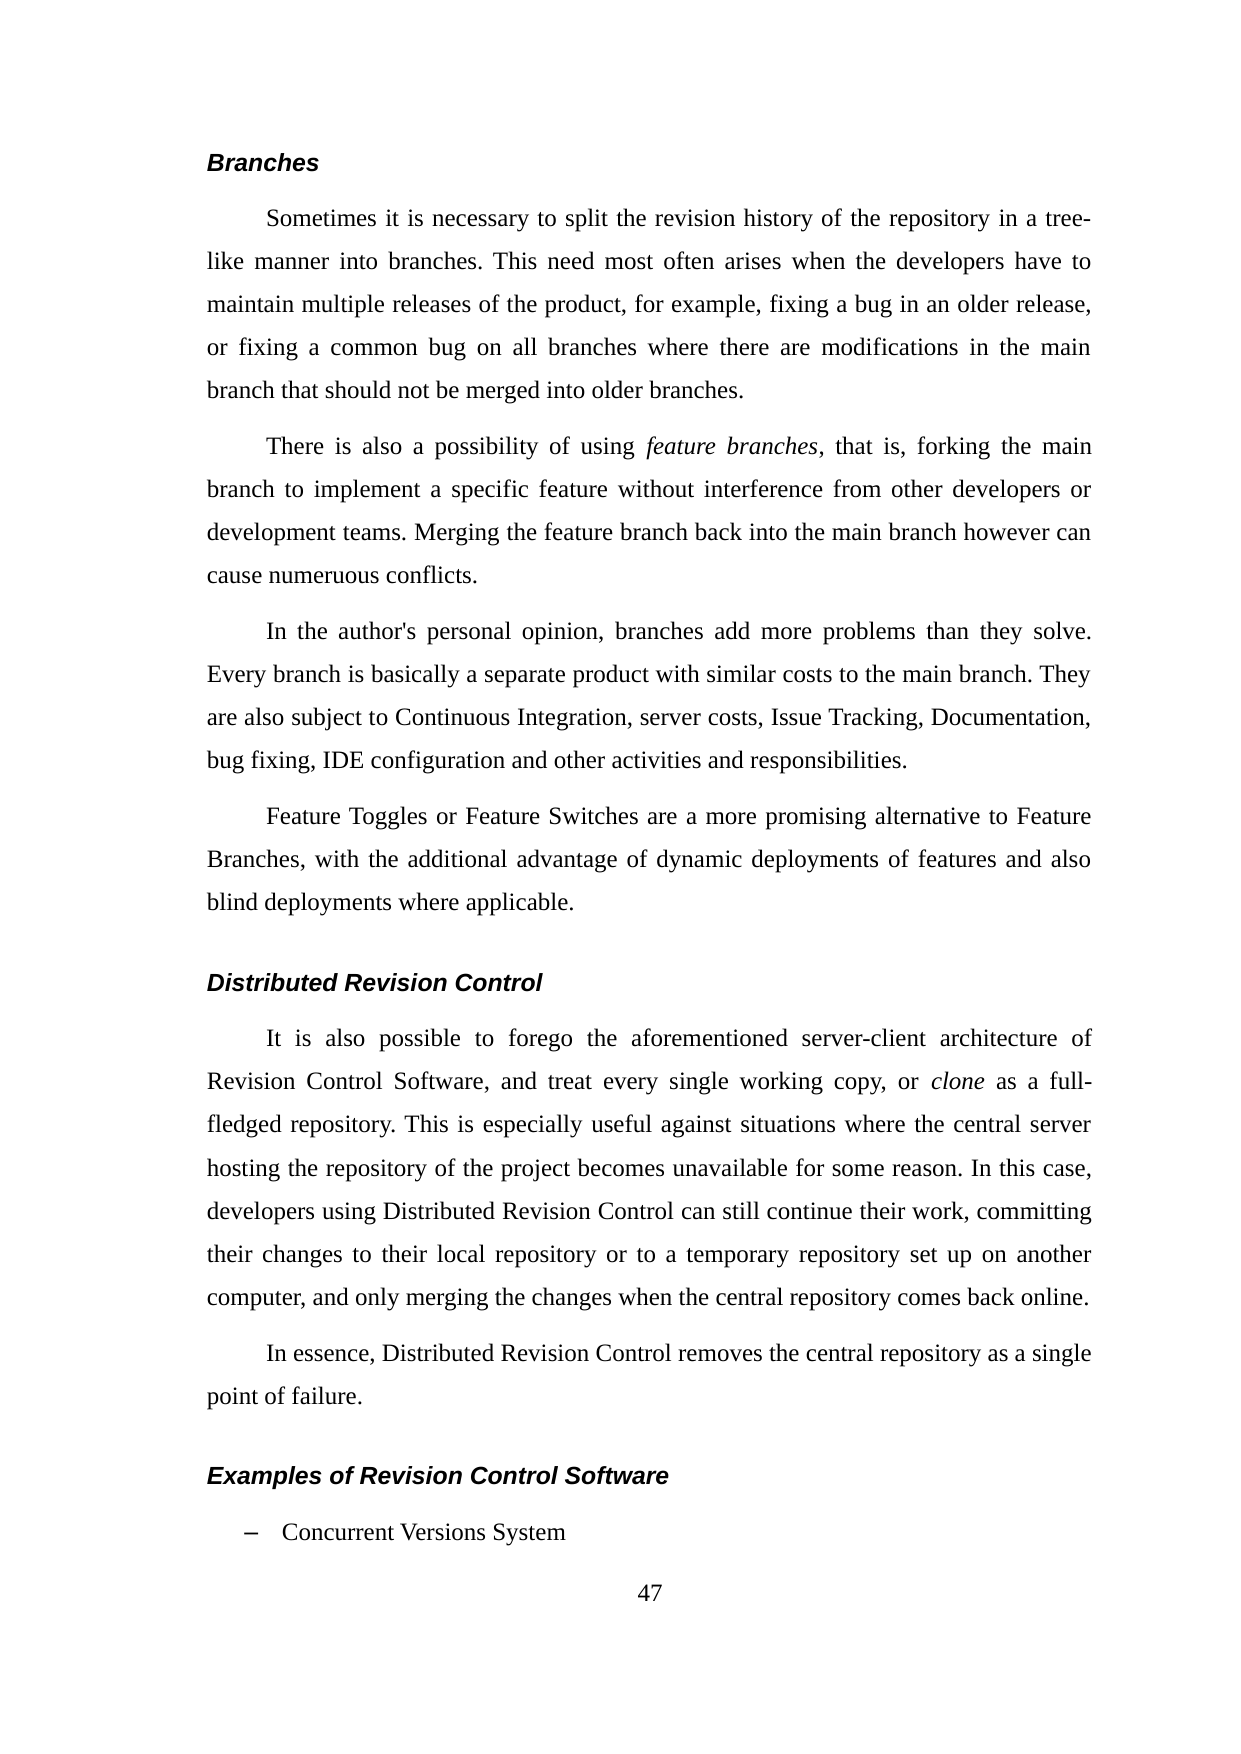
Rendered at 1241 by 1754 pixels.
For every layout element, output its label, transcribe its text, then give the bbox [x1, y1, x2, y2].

text In the author's personal opinion, branches add more problems than they solve. Every branch is basically a separate product with similar costs to the main branch. They are also subject to Continuous Integration, server costs, Issue Tracking, Documentation, bug fixing, IDE configuration and other activities and responsibilities. [207, 616, 1093, 774]
text It is also possible to forego the aforementioned server-client architecture of Revision Control Software, and treat every single working copy, or clone as a full-fledged repository. This is especially useful against situations where the central server hosting the repository of the project becomes unavailable for some reason. In this case, developers using Distributed Revision Control can still continue their work, committing their changes to their local repository or to a temporary repository set up on another computer, and only merging the changes when the central repository comes back online. [207, 1023, 1093, 1311]
text Sometimes it is necessary to split the revision history of the repository in a tree-like manner into branches. This need most often arises when the developers have to maintain multiple releases of the product, for example, fixing a bug in an older release, or fixing a common bug on all branches where there are modifications in the main branch that should not be merged into older branches. [207, 203, 1093, 404]
subtitle Branches [207, 148, 1093, 176]
subtitle Distributed Revision Control [207, 968, 1093, 996]
text There is also a possibility of using feature branches, that is, forking the main branch to implement a specific feature without interference from other developers or development teams. Merging the feature branch back into the main branch however can cause numeruous conflicts. [207, 431, 1093, 589]
list Concurrent Versions System [244, 1517, 1093, 1545]
text In essence, Distributed Revision Control removes the central repository as a single point of failure. [207, 1338, 1093, 1409]
subtitle Examples of Revision Control Software [207, 1461, 1093, 1490]
text Feature Toggles or Feature Switches are a more promising alternative to Feature Branches, with the additional advantage of dynamic deployments of features and also blind deployments where applicable. [207, 801, 1093, 916]
